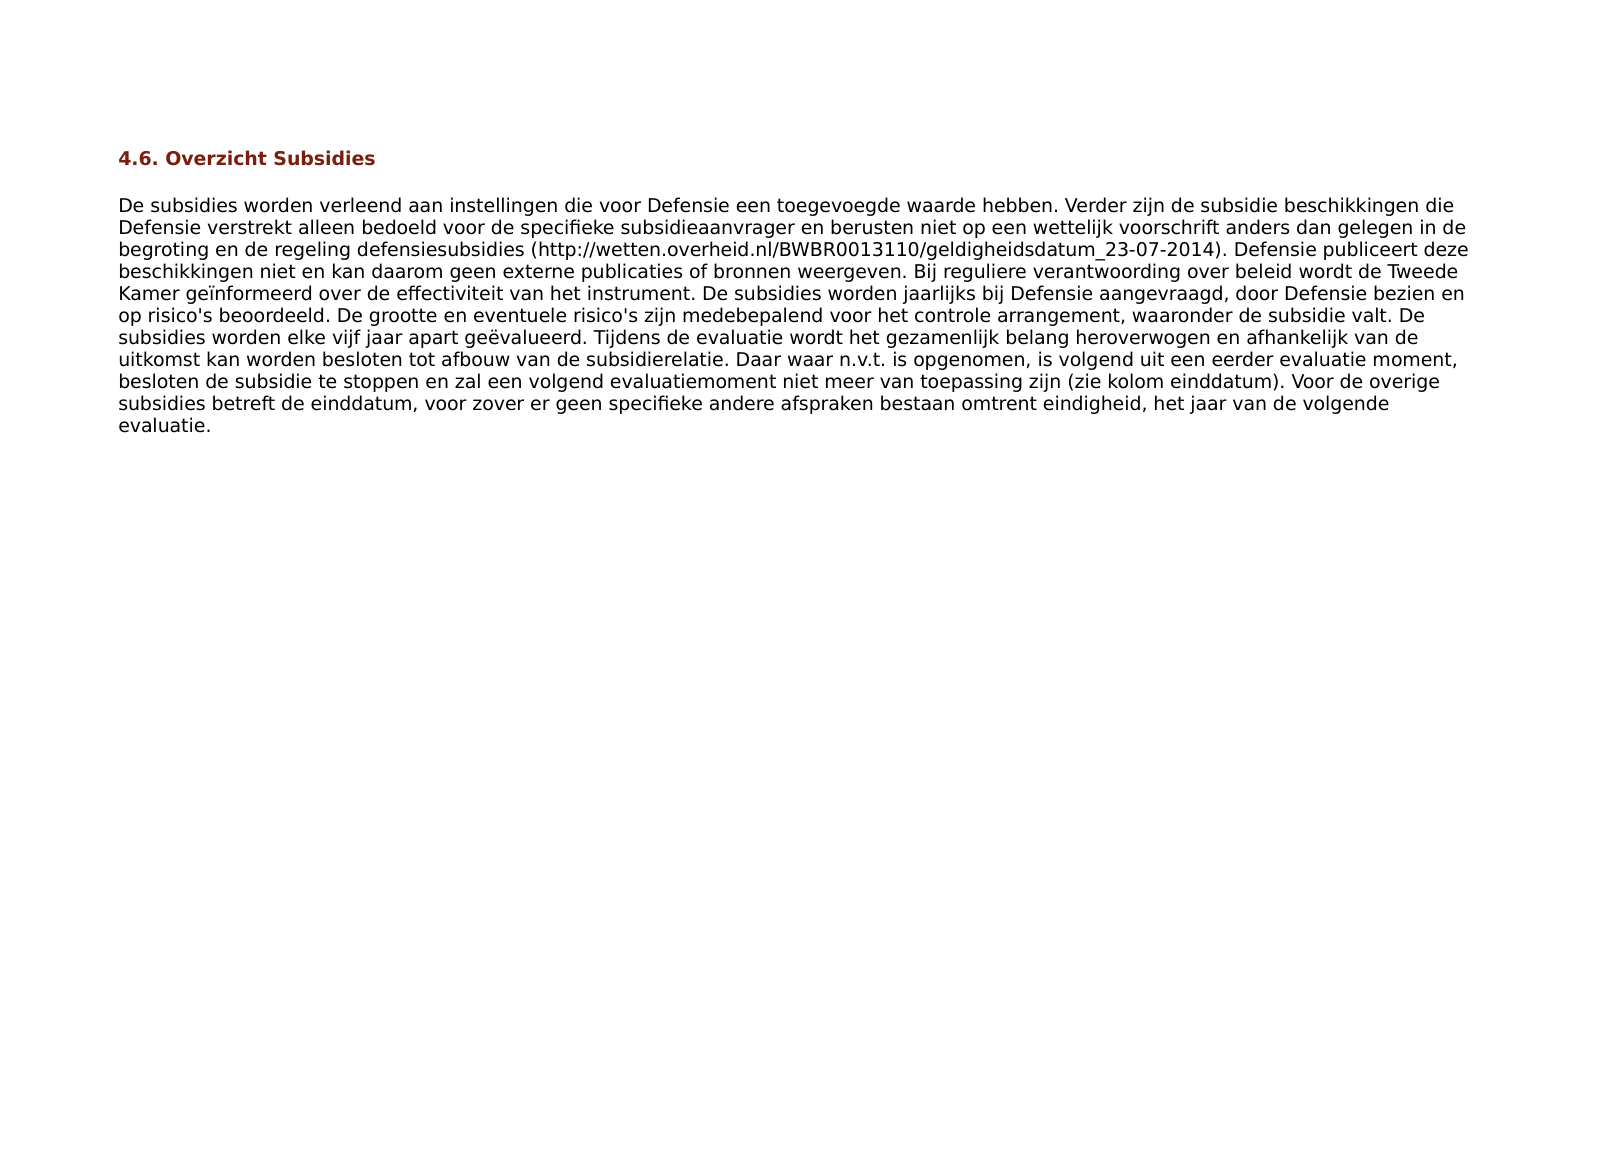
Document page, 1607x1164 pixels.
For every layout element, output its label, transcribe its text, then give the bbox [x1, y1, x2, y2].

text De subsidies worden verleend aan instellingen die voor Defensie een toegevoegde waarde hebben. Verder zijn de subsidie beschikkingen die Defensie verstrekt alleen bedoeld voor de specifieke subsidieaanvrager en berusten niet op een wettelijk voorschrift anders dan gelegen in de begroting en de regeling defensiesubsidies (http://wetten.overheid.nl/BWBR0013110/geldigheidsdatum_23-07-2014). Defensie publiceert deze beschikkingen niet en kan daarom geen externe publicaties of bronnen weergeven. Bij reguliere verantwoording over beleid wordt de Tweede Kamer geïnformeerd over de effectiviteit van het instrument. De subsidies worden jaarlijks bij Defensie aangevraagd, door Defensie bezien en op risico's beoordeeld. De grootte en eventuele risico's zijn medebepalend voor het controle arrangement, waaronder de subsidie valt. De subsidies worden elke vijf jaar apart geëvalueerd. Tijdens de evaluatie wordt het gezamenlijk belang heroverwogen en afhankelijk van de uitkomst kan worden besloten tot afbouw van de subsidierelatie. Daar waar n.v.t. is opgenomen, is volgend uit een eerder evaluatie moment, besloten de subsidie te stoppen en zal een volgend evaluatiemoment niet meer van toepassing zijn (zie kolom einddatum). Voor de overige subsidies betreft de einddatum, voor zover er geen specifieke andere afspraken bestaan omtrent eindigheid, het jaar van de volgende evaluatie. [118, 195, 1488, 437]
subtitle 4.6. Overzicht Subsidies [118, 148, 1488, 170]
